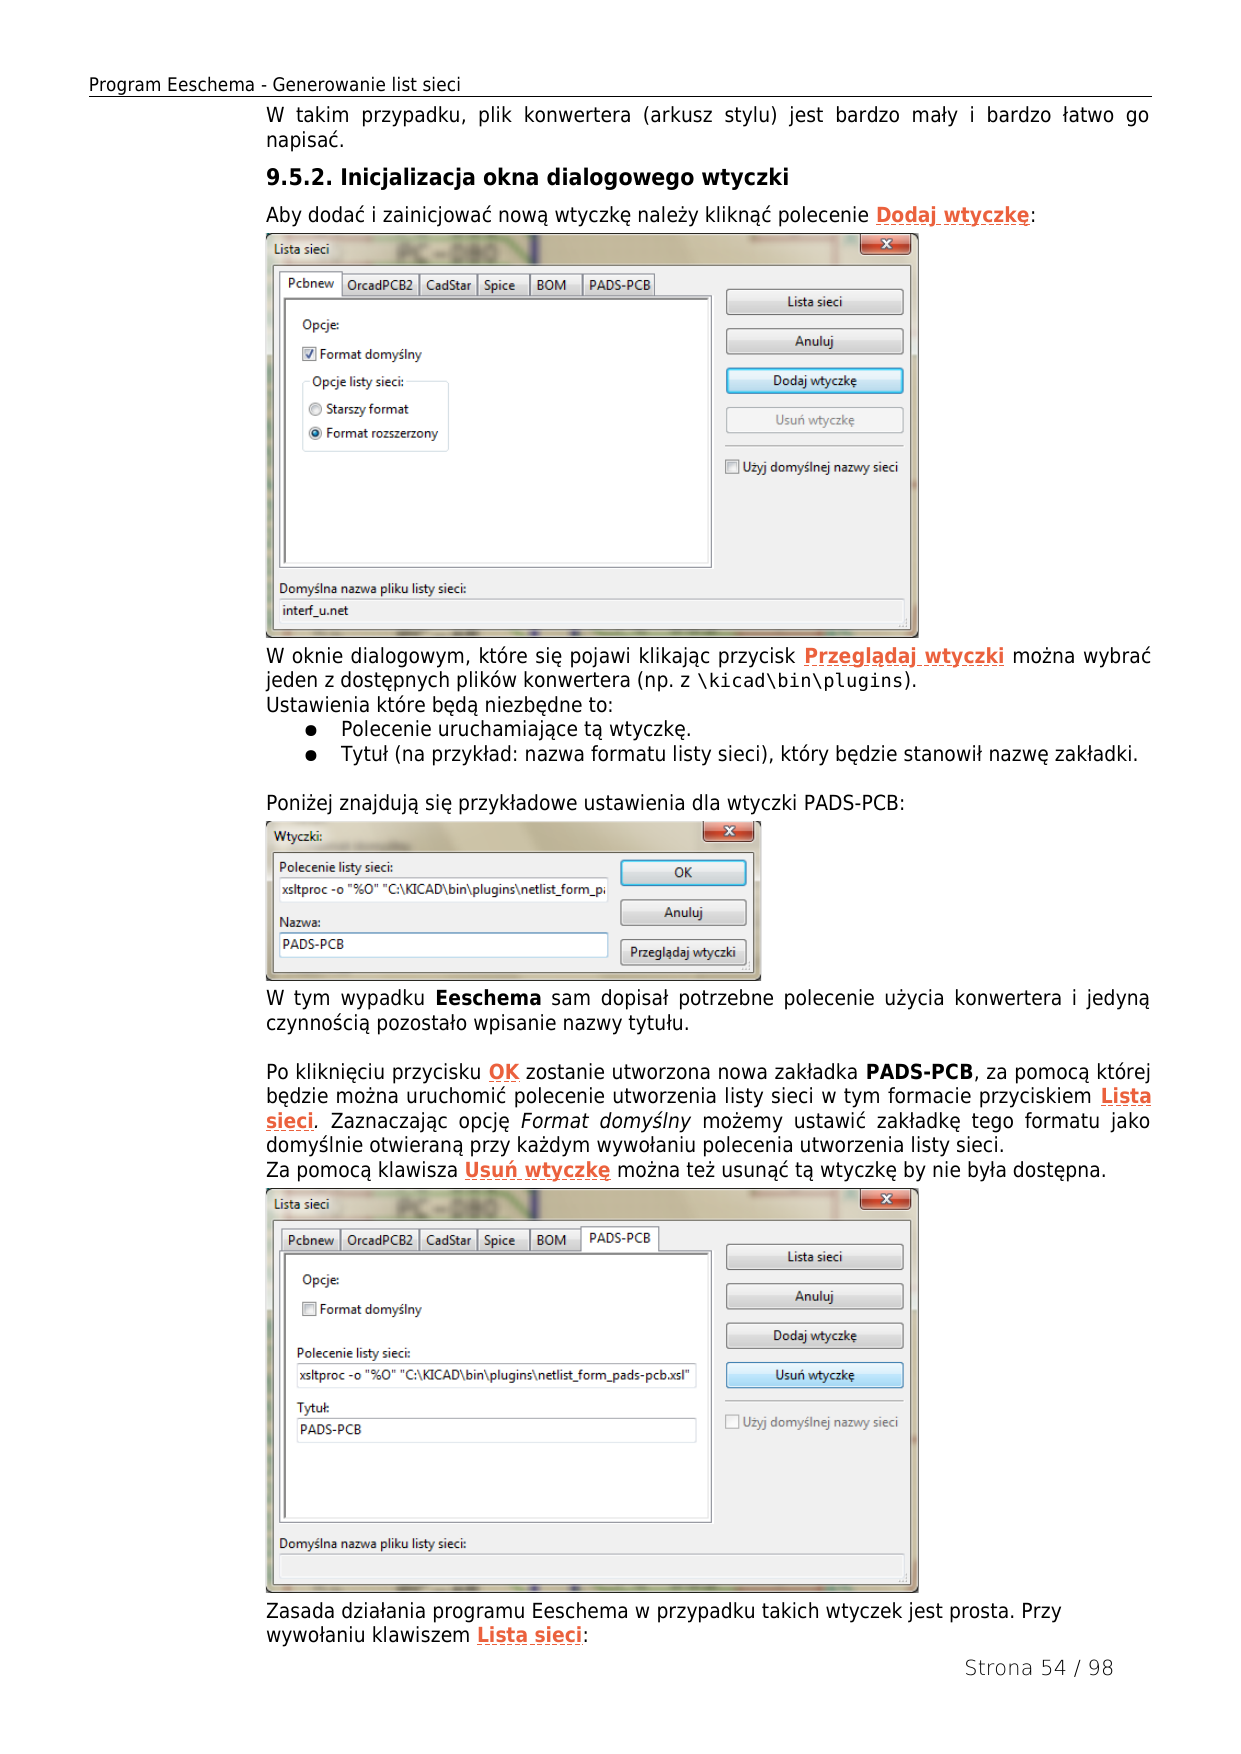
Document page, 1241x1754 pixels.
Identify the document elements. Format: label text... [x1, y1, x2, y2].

text Ustawienia które będą niezbędne to: [266, 693, 1152, 717]
list Tytuł (na przykład: nazwa formatu listy sieci), który będzie stanowił nazwę zakładki. [303, 742, 1152, 766]
text Aby dodać i zainicjować nową wtyczkę należy kliknąć polecenie Dodaj wtyczkę: [266, 203, 1152, 227]
picture [265, 1188, 919, 1593]
text W takim przypadku, plik konwertera (arkusz stylu) jest bardzo mały i bardzo łatwo go napisać. [266, 103, 1152, 152]
picture [265, 821, 762, 981]
text Poniżej znajdują się przykładowe ustawienia dla wtyczki PADS-PCB: [266, 791, 1152, 815]
text Zasada działania programu Eeschema w przypadku takich wtyczek jest prosta. Przy wywołaniu klawiszem Lista sieci: [266, 1598, 1152, 1647]
text W oknie dialogowym, które się pojawi klikając przycisk Przeglądaj wtyczki można wybrać jeden z dostępnych plików konwertera (np. z \kicad\bin\plugins). [266, 644, 1152, 693]
picture [265, 233, 919, 638]
text Za pomocą klawisza Usuń wtyczkę można też usunąć tą wtyczkę by nie była dostępna. [266, 1158, 1152, 1182]
text Po kliknięciu przycisku OK zostanie utworzona nowa zakładka PADS-PCB, za pomocą której będzie można uruchomić polecenie utworzenia listy sieci w tym formacie przyciskiem Lista sieci. Zaznaczając opcję Format domyślny możemy ustawić zakładkę tego formatu jako domyślnie otwieraną przy każdym wywołaniu polecenia utworzenia listy sieci. [266, 1060, 1152, 1158]
list Polecenie uruchamiające tą wtyczkę. [303, 717, 1152, 742]
subtitle Inicjalizacja okna dialogowego wtyczki [266, 164, 1152, 191]
text W tym wypadku Eeschema sam dopisał potrzebne polecenie użycia konwertera i jedyną czynnością pozostało wpisanie nazwy tytułu. [266, 986, 1152, 1035]
